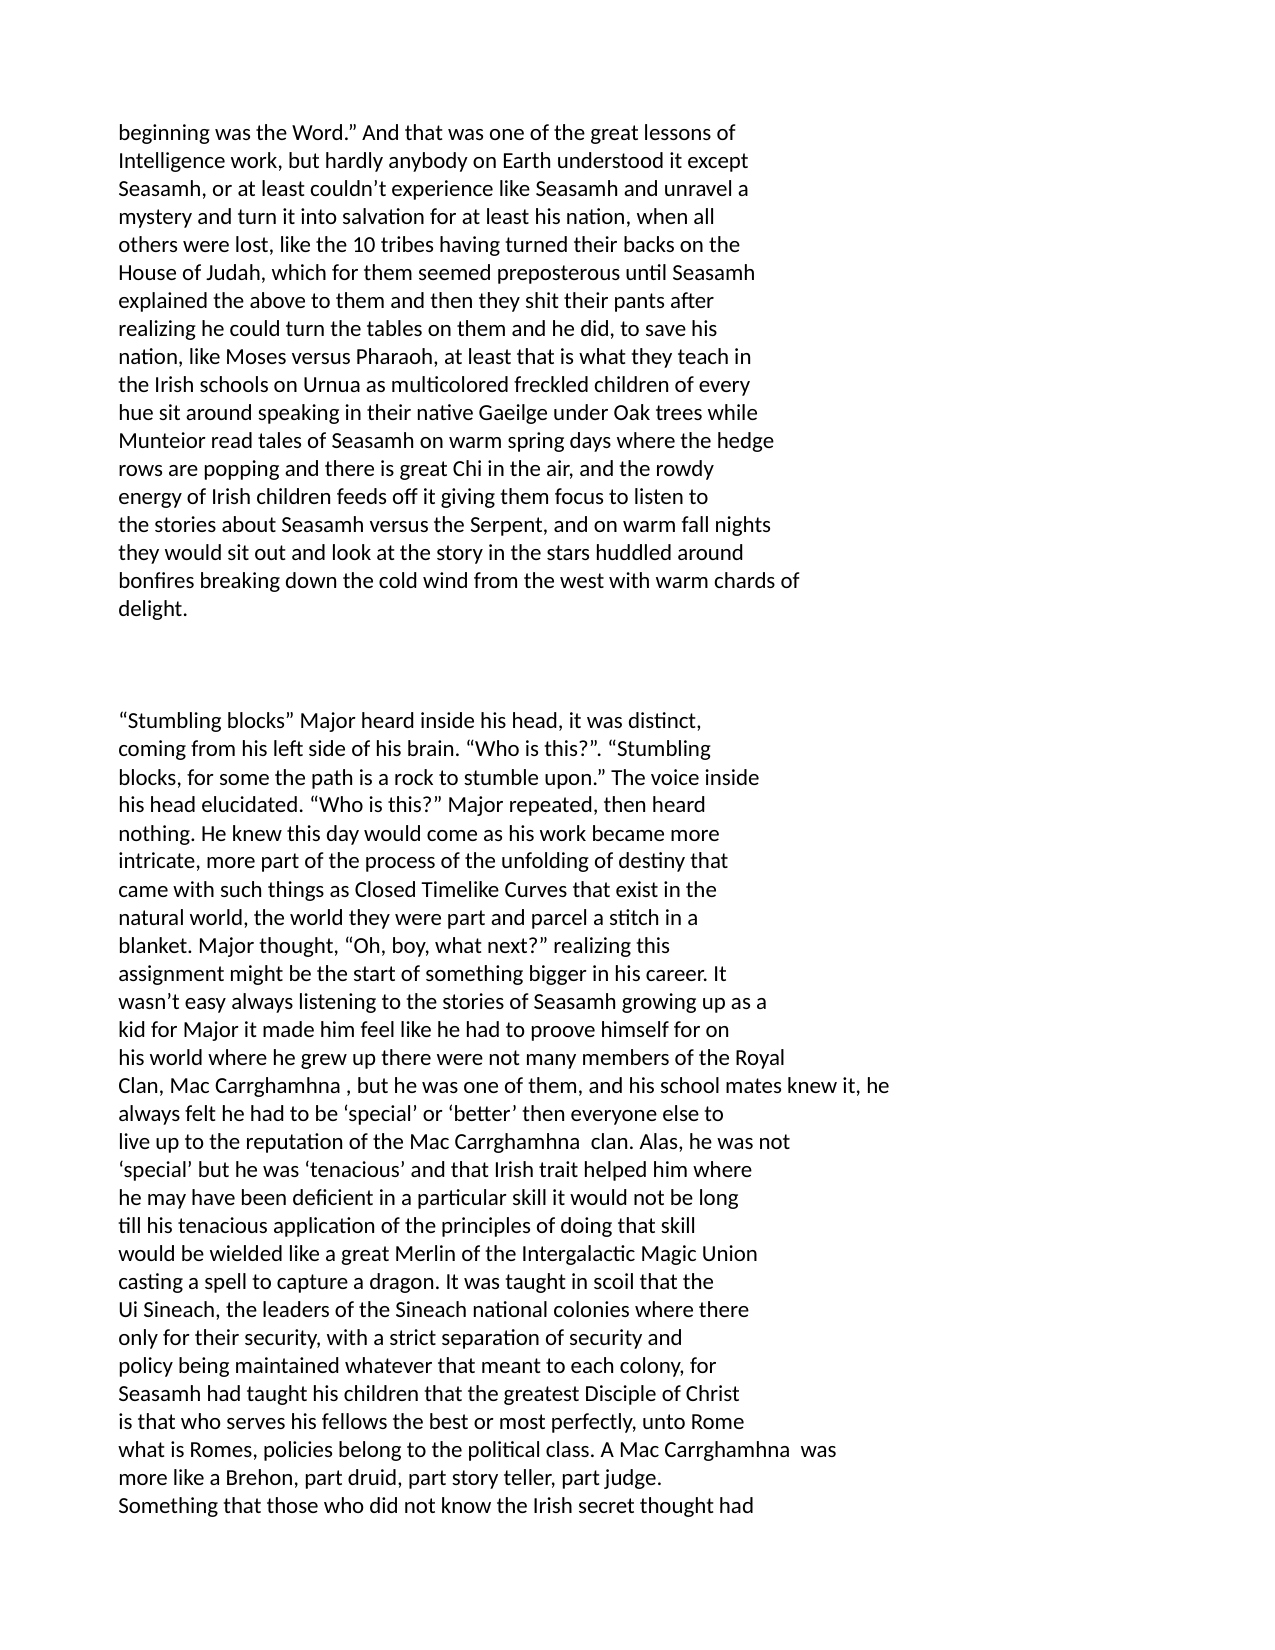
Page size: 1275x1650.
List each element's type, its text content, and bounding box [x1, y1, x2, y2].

text beginning was the Word.” And that was one of the great lessons of Intelligence work, but hardly anybody on Earth understood it except Seasamh, or at least couldn’t experience like Seasamh and unravel a mystery and turn it into salvation for at least his nation, when all others were lost, like the 10 tribes having turned their backs on the House of Judah, which for them seemed preposterous until Seasamh explained the above to them and then they shit their pants after realizing he could turn the tables on them and he did, to save his nation, like Moses versus Pharaoh, at least that is what they teach in the Irish schools on Urnua as multicolored freckled children of every hue sit around speaking in their native Gaeilge under Oak trees while Munteior read tales of Seasamh on warm spring days where the hedge rows are popping and there is great Chi in the air, and the rowdy energy of Irish children feeds off it giving them focus to listen to the stories about Seasamh versus the Serpent, and on warm fall nights they would sit out and look at the story in the stars huddled around bonfires breaking down the cold wind from the west with warm chards of delight. “Stumbling blocks” Major heard inside his head, it was distinct, coming from his left side of his brain. “Who is this?”. “Stumbling blocks, for some the path is a rock to stumble upon.” The voice inside his head elucidated. “Who is this?” Major repeated, then heard nothing. He knew this day would come as his work became more intricate, more part of the process of the unfolding of destiny that came with such things as Closed Timelike Curves that exist in the natural world, the world they were part and parcel a stitch in a blanket. Major thought, “Oh, boy, what next?” realizing this assignment might be the start of something bigger in his career. It wasn’t easy always listening to the stories of Seasamh growing up as a kid for Major it made him feel like he had to proove himself for on his world where he grew up there were not many members of the Royal Clan, Mac Carrghamhna , but he was one of them, and his school mates knew it, he always felt he had to be ‘special’ or ‘better’ then everyone else to live up to the reputation of the Mac Carrghamhna clan. Alas, he was not ‘special’ but he was ‘tenacious’ and that Irish trait helped him where he may have been deficient in a particular skill it would not be long till his tenacious application of the principles of doing that skill would be wielded like a great Merlin of the Intergalactic Magic Union casting a spell to capture a dragon. It was taught in scoil that the Ui Sineach, the leaders of the Sineach national colonies where there only for their security, with a strict separation of security and policy being maintained whatever that meant to each colony, for Seasamh had taught his children that the greatest Disciple of Christ is that who serves his fellows the best or most perfectly, unto Rome what is Romes, policies belong to the political class. A Mac Carrghamhna was more like a Brehon, part druid, part story teller, part judge. Something that those who did not know the Irish secret thought had [118, 118, 1157, 1519]
